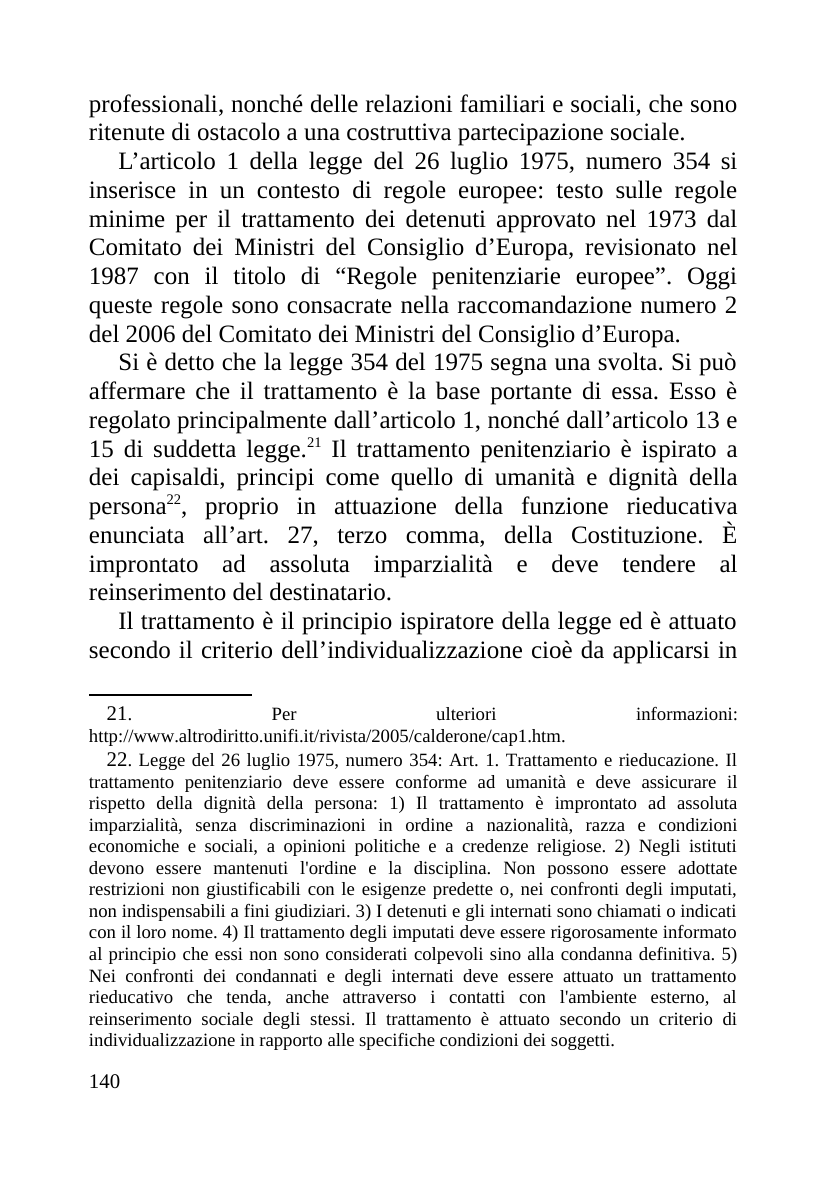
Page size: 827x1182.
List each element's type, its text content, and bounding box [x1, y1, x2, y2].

text . Legge del 26 luglio 1975, numero 354: Art. 1. Trattamento e rieducazione. Il trattamento penitenziario deve essere conforme ad umanità e deve assicurare il rispetto della dignità della persona: 1) Il trattamento è improntato ad assoluta imparzialità, senza discriminazioni in ordine a nazionalità, razza e condizioni economiche e sociali, a opinioni politiche e a credenze religiose. 2) Negli istituti devono essere mantenuti l'ordine e la disciplina. Non possono essere adottate restrizioni non giustificabili con le esigenze predette o, nei confronti degli imputati, non indispensabili a fini giudiziari. 3) I detenuti e gli internati sono chiamati o indicati con il loro nome. 4) Il trattamento degli imputati deve essere rigorosamente informato al principio che essi non sono considerati colpevoli sino alla condanna definitiva. 5) Nei confronti dei condannati e degli internati deve essere attuato un trattamento rieducativo che tenda, anche attraverso i contatti con l'ambiente esterno, al reinserimento sociale degli stessi. Il trattamento è attuato secondo un criterio di individualizzazione in rapporto alle specifiche condizioni dei soggetti. [89, 746, 738, 1051]
text professionali, nonché delle relazioni familiari e sociali, che sono ritenute di ostacolo a una costruttiva partecipazione sociale. [89, 89, 738, 146]
text Il trattamento è il principio ispiratore della legge ed è attuato secondo il criterio dell’individualizzazione cioè da applicarsi in [89, 606, 738, 664]
text . Per ulteriori informazioni: http://www.altrodiritto.unifi.it/rivista/2005/calderone/cap1.htm. [89, 701, 738, 746]
text L’articolo 1 della legge del 26 luglio 1975, numero 354 si inserisce in un contesto di regole europee: testo sulle regole minime per il trattamento dei detenuti approvato nel 1973 dal Comitato dei Ministri del Consiglio d’Europa, revisionato nel 1987 con il titolo di “Regole penitenziarie europee”. Oggi queste regole sono consacrate nella raccomandazione numero 2 del 2006 del Comitato dei Ministri del Consiglio d’Europa. [89, 146, 738, 347]
text Si è detto che la legge 354 del 1975 segna una svolta. Si può affermare che il trattamento è la base portante di essa. Esso è regolato principalmente dall’articolo 1, nonché dall’articolo 13 e 15 di suddetta legge. Il trattamento penitenziario è ispirato a dei capisaldi, principi come quello di umanità e dignità della persona, proprio in attuazione della funzione rieducativa enunciata all’art. 27, terzo comma, della Costituzione. È improntato ad assoluta imparzialità e deve tendere al reinserimento del destinatario. [89, 347, 738, 606]
